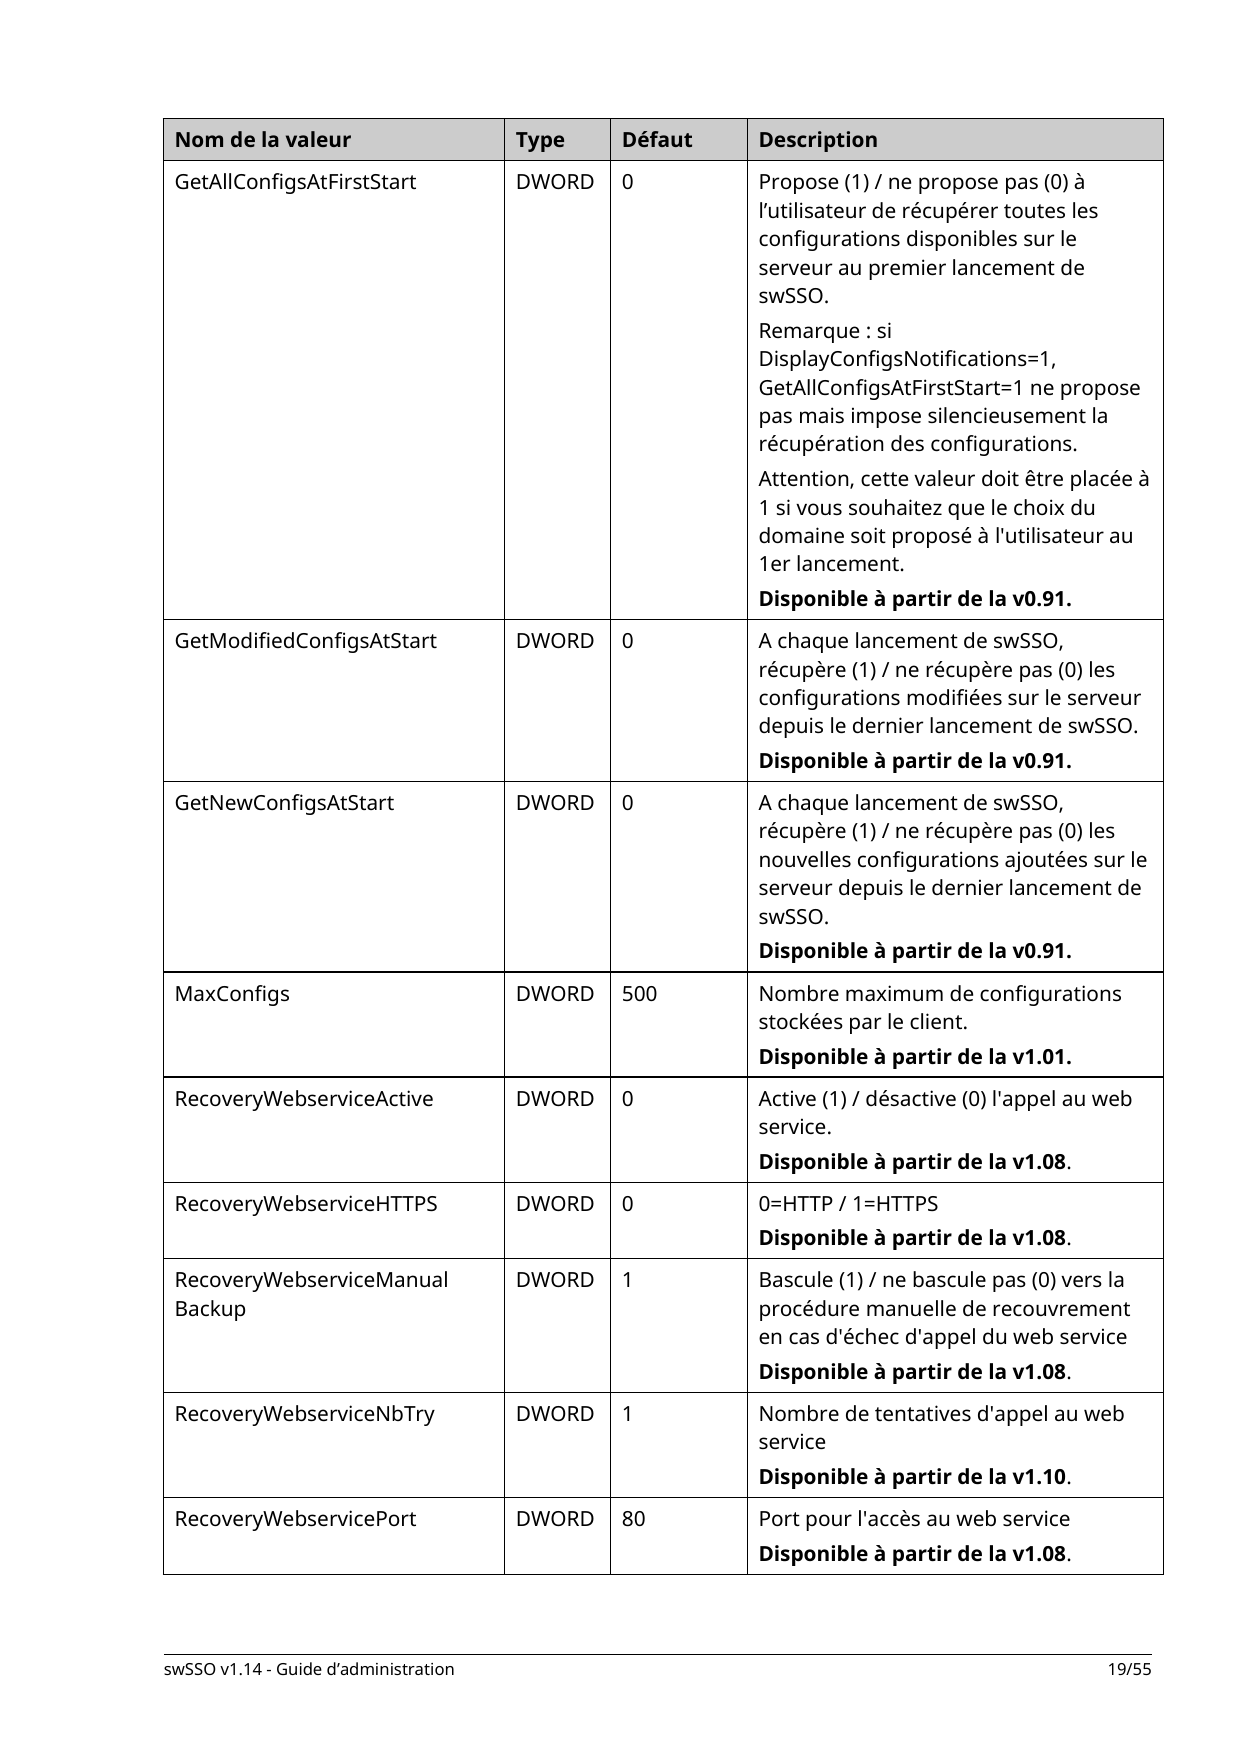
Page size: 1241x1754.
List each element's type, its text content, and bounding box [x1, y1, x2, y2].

table_cell Bascule (1) / ne bascule pas (0) vers la procédure manuelle de recouvrement en cas d'échec d'appel du web service Disponible à partir de la v1.08. [748, 1259, 1163, 1392]
table_cell Propose (1) / ne propose pas (0) à l’utilisateur de récupérer toutes les configurations disponibles sur le serveur au premier lancement de swSSO. Remarque : si DisplayConfigsNotifications=1, GetAllConfigsAtFirstStart=1 ne propose pas mais impose silencieusement la récupération des configurations. Attention, cette valeur doit être placée à 1 si vous souhaitez que le choix du domaine soit proposé à l'utilisateur au 1er lancement. Disponible à partir de la v0.91. [748, 161, 1163, 619]
table_cell 0 [611, 782, 747, 971]
table_cell 1 [611, 1259, 747, 1392]
table_cell RecoveryWebserviceManual Backup [164, 1259, 504, 1392]
table_cell GetNewConfigsAtStart [164, 782, 504, 971]
table_cell DWORD [505, 973, 610, 1076]
table_cell DWORD [505, 1498, 610, 1573]
table_cell DWORD [505, 620, 610, 781]
table_cell DWORD [505, 1393, 610, 1497]
table_cell GetModifiedConfigsAtStart [164, 620, 504, 781]
table_cell 0 [611, 1078, 747, 1182]
table_cell 0 [611, 1183, 747, 1258]
table_cell 0 [611, 620, 747, 781]
table_cell DWORD [505, 1183, 610, 1258]
table_cell RecoveryWebserviceNbTry [164, 1393, 504, 1497]
table_cell DWORD [505, 1259, 610, 1392]
table_cell MaxConfigs [164, 973, 504, 1076]
table_cell GetAllConfigsAtFirstStart [164, 161, 504, 619]
table_cell DWORD [505, 782, 610, 971]
table_cell A chaque lancement de swSSO, récupère (1) / ne récupère pas (0) les nouvelles configurations ajoutées sur le serveur depuis le dernier lancement de swSSO. Disponible à partir de la v0.91. [748, 782, 1163, 971]
table_cell RecoveryWebserviceHTTPS [164, 1183, 504, 1258]
table_cell 0=HTTP / 1=HTTPS Disponible à partir de la v1.08. [748, 1183, 1163, 1258]
table_cell Port pour l'accès au web service Disponible à partir de la v1.08. [748, 1498, 1163, 1573]
table_cell Nombre maximum de configurations stockées par le client. Disponible à partir de la v1.01. [748, 973, 1163, 1076]
table_cell DWORD [505, 161, 610, 619]
table_header Nom de la valeur [164, 119, 504, 160]
table_cell 500 [611, 973, 747, 1076]
table_cell Nombre de tentatives d'appel au web service Disponible à partir de la v1.10. [748, 1393, 1163, 1497]
table_header Défaut [611, 119, 747, 160]
table_header Type [505, 119, 610, 160]
table_cell 80 [611, 1498, 747, 1573]
table_header Description [748, 119, 1163, 160]
table_cell RecoveryWebservicePort [164, 1498, 504, 1573]
table_cell Active (1) / désactive (0) l'appel au web service. Disponible à partir de la v1.08. [748, 1078, 1163, 1182]
table_cell DWORD [505, 1078, 610, 1182]
table_cell A chaque lancement de swSSO, récupère (1) / ne récupère pas (0) les configurations modifiées sur le serveur depuis le dernier lancement de swSSO. Disponible à partir de la v0.91. [748, 620, 1163, 781]
table_cell 0 [611, 161, 747, 619]
table_cell RecoveryWebserviceActive [164, 1078, 504, 1182]
table_cell 1 [611, 1393, 747, 1497]
